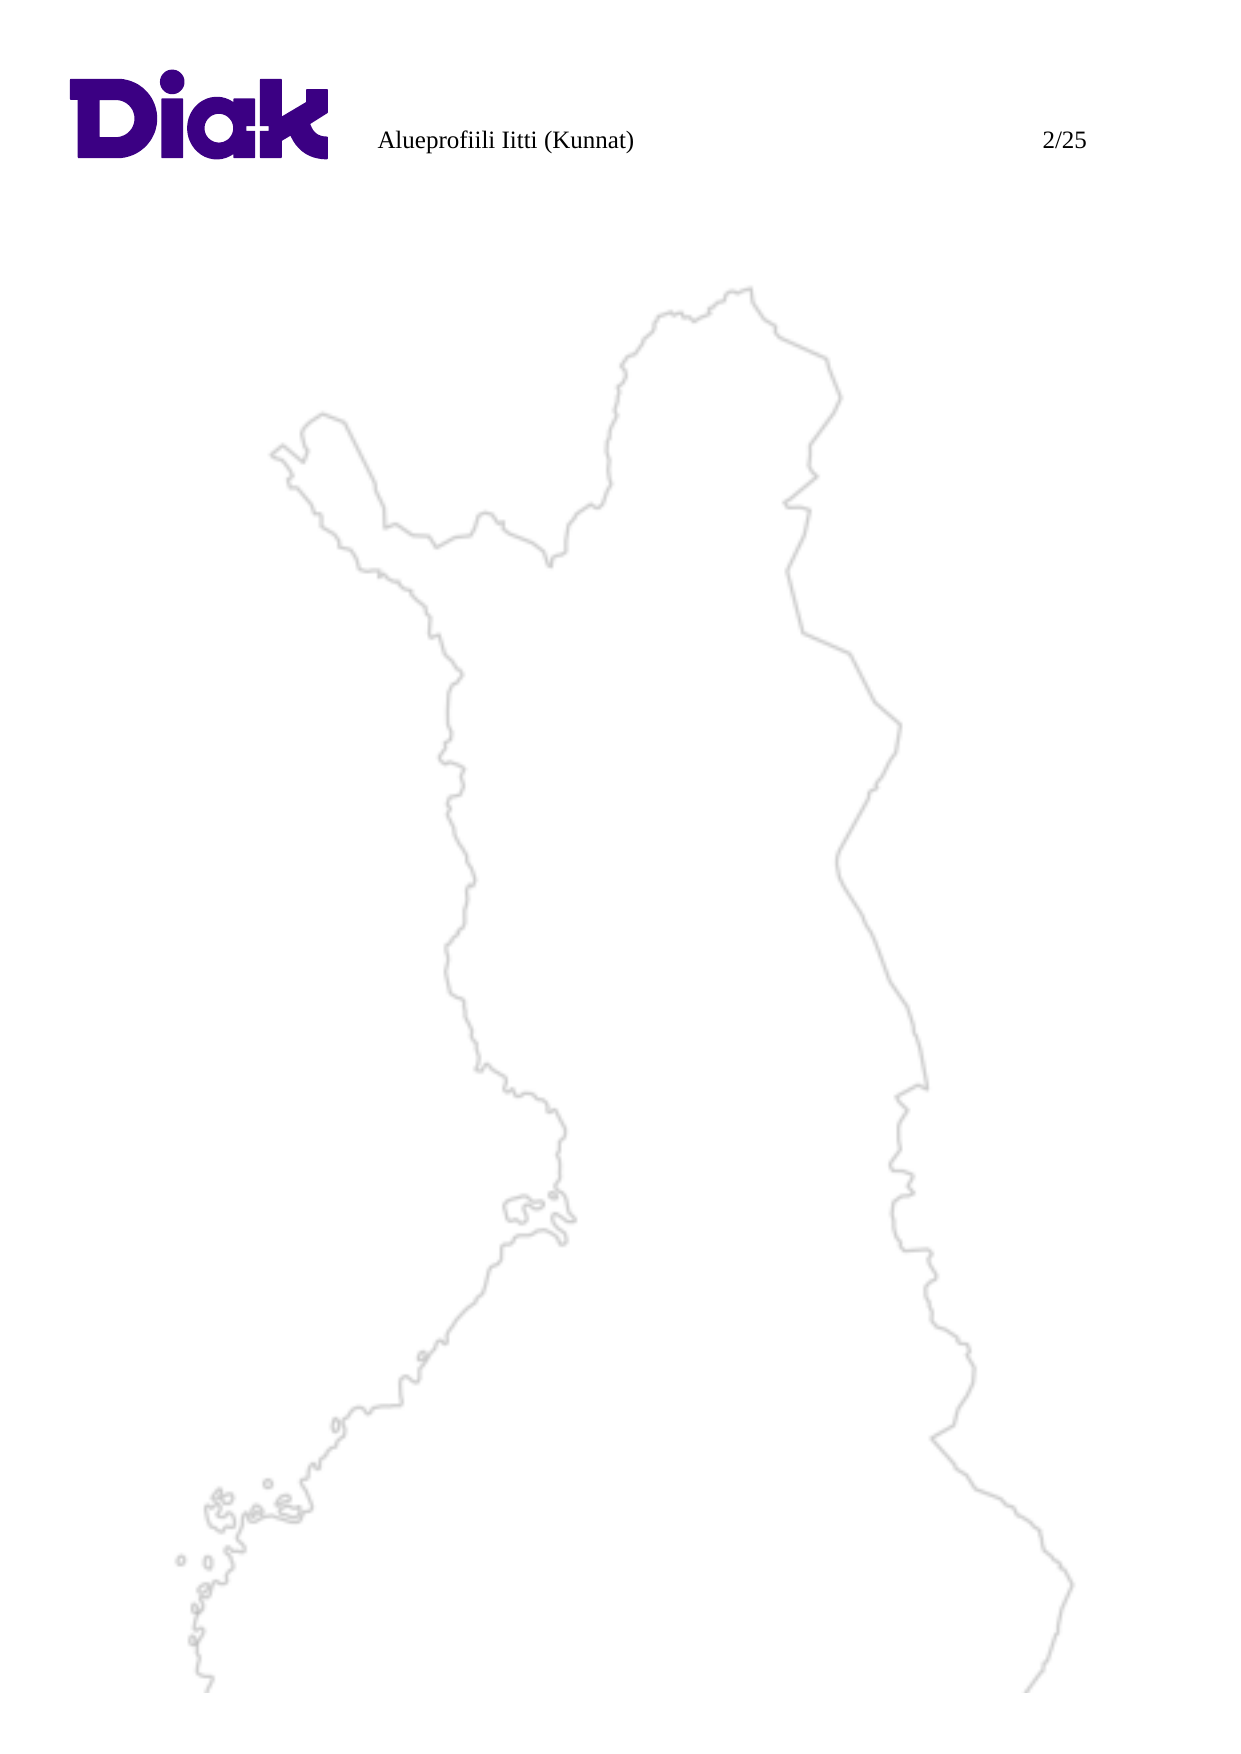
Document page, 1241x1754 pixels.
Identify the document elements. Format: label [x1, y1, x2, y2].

picture [61, 196, 1179, 1693]
